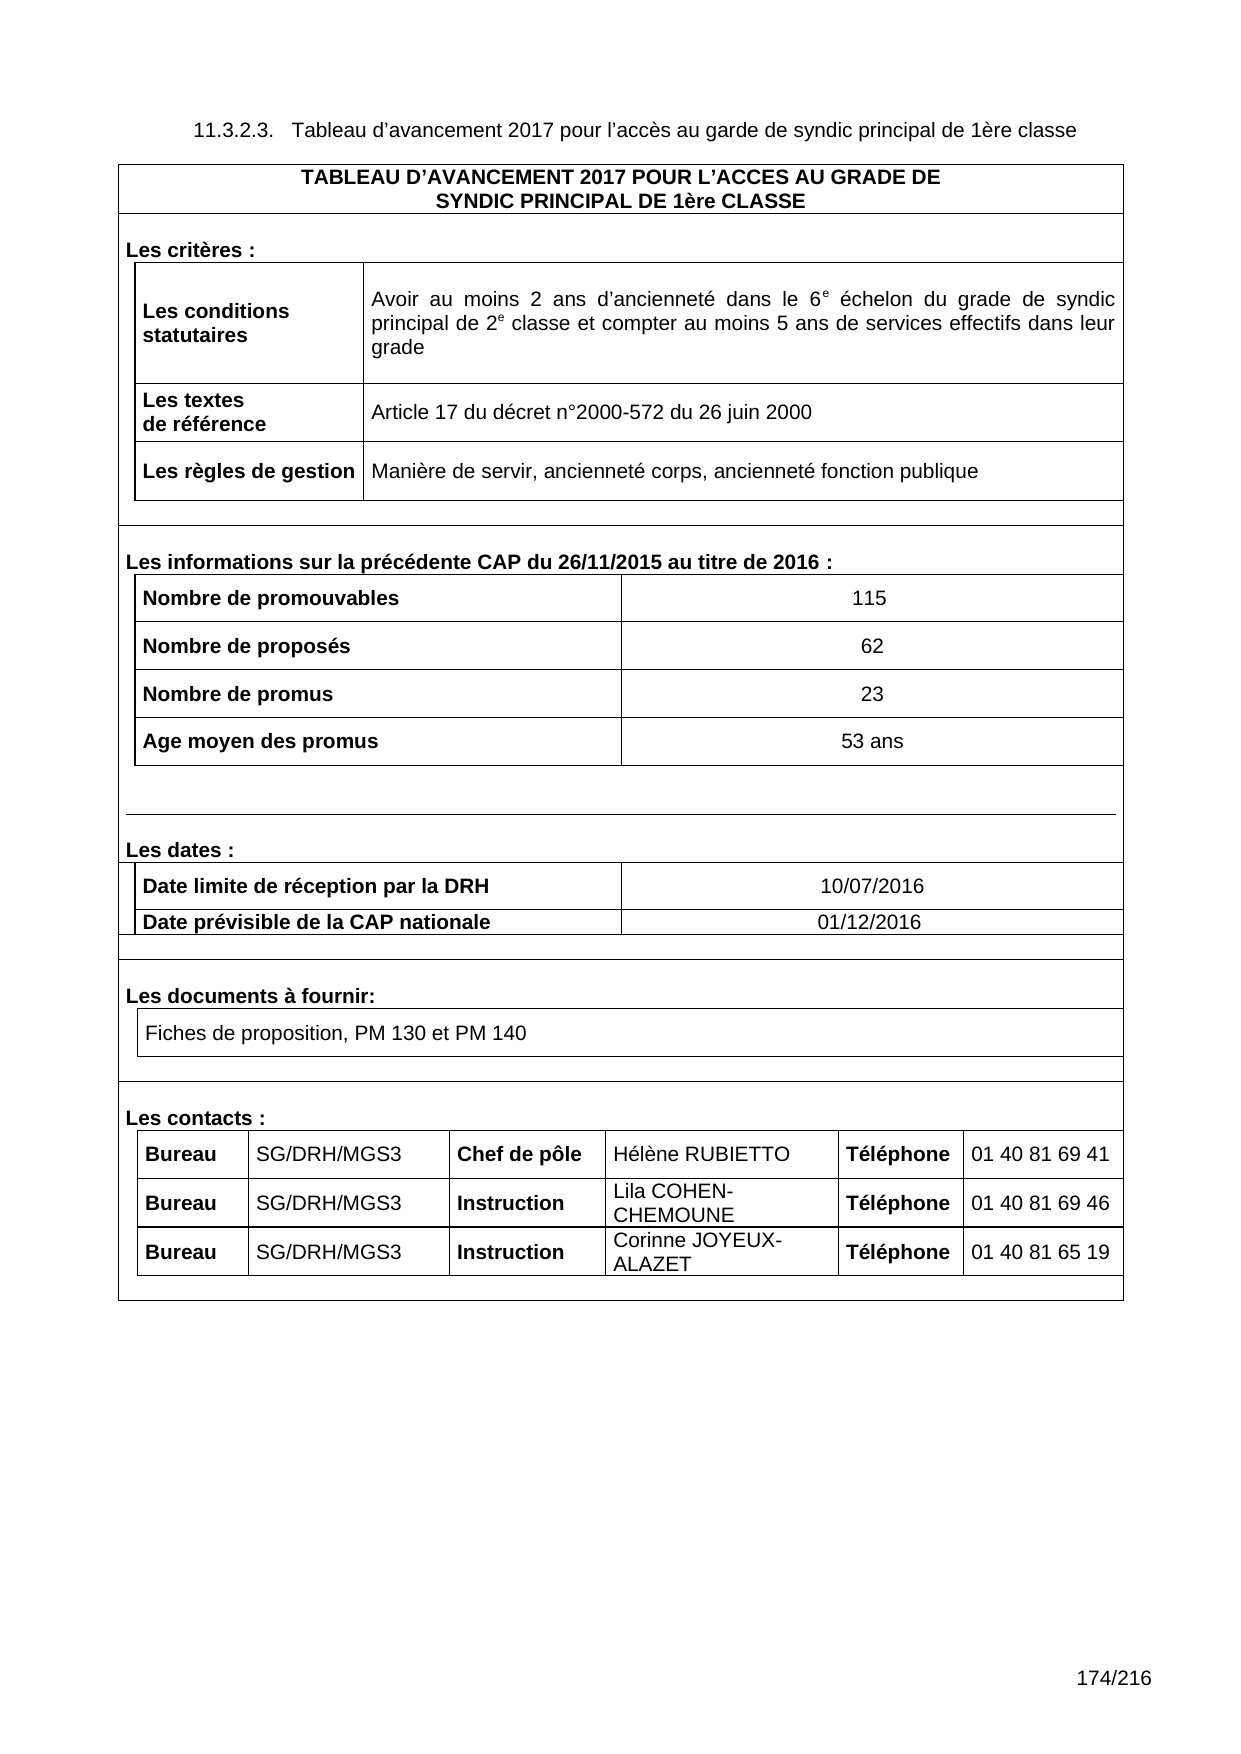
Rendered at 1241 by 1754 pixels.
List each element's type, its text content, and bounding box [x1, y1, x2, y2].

table_cell Les critères : [119, 214, 1123, 262]
table_cell Date prévisible de la CAP nationale [136, 910, 621, 934]
table_cell Date limite de réception par la DRH [136, 863, 621, 909]
table_cell Les règles de gestion [136, 442, 363, 499]
table_cell Nombre de promus [136, 670, 621, 717]
table_cell [119, 1226, 137, 1275]
table_cell [119, 262, 134, 382]
table_cell Les dates : [119, 814, 1123, 862]
table_cell Les conditions statutaires [136, 263, 363, 382]
table_cell Hélène RUBIETTO [606, 1131, 838, 1177]
table_cell Instruction [450, 1228, 605, 1275]
table_cell [119, 863, 134, 934]
table_cell [119, 717, 134, 765]
table_cell SG/DRH/MGS3 [249, 1228, 449, 1275]
table_cell 07/10/2016 [622, 863, 1123, 909]
table_cell [119, 1275, 1123, 1300]
table_cell Manière de servir, ancienneté corps, ancienneté fonction publique [364, 442, 1123, 499]
table_cell Les informations sur la précédente CAP du 26/11/2015 au titre de 2016 : [119, 526, 1123, 573]
table_cell [119, 500, 1123, 524]
table_cell [621, 935, 1123, 959]
table_cell Téléphone [839, 1228, 963, 1275]
table_cell 01 40 81 69 41 [964, 1131, 1123, 1177]
table_cell Nombre de proposés [136, 622, 621, 669]
table_cell Article 17 du décret n°2000-572 du 26 juin 2000 [364, 384, 1123, 441]
table_cell SG/DRH/MGS3 [249, 1131, 449, 1177]
table_cell 53 ans [622, 718, 1123, 765]
table_cell [119, 621, 134, 669]
table_cell 01 40 81 69 46 [964, 1179, 1123, 1226]
table_cell Les textes de référence [136, 384, 363, 441]
table_cell Bureau [138, 1179, 248, 1226]
table_cell [119, 1178, 137, 1226]
table_cell Lila COHEN-CHEMOUNE [606, 1179, 838, 1226]
table_cell 62 [622, 622, 1123, 669]
table_cell Téléphone [839, 1131, 963, 1177]
table_cell Bureau [138, 1131, 248, 1177]
table_cell 01 40 81 65 19 [964, 1228, 1123, 1275]
table_cell Age moyen des promus [136, 718, 621, 765]
table_cell 115 [622, 575, 1123, 621]
table_cell [119, 1008, 137, 1056]
table_cell [119, 441, 134, 499]
table_cell Instruction [450, 1179, 605, 1226]
table_cell [119, 383, 134, 441]
table_cell [119, 790, 1123, 814]
table_cell [119, 765, 1123, 790]
table_cell Les contacts : [119, 1082, 1123, 1130]
table_cell Avoir au moins 2 ans d’ancienneté dans le 6e échelon du grade de syndic principal de 2e classe et compter au moins 5 ans de services effectifs dans leur grade [364, 263, 1123, 382]
table_header TABLEAU D’AVANCEMENT 2017 POUR L’ACCES AU GRADE DE SYNDIC PRINCIPAL DE 1ère CLASSE [119, 165, 1123, 213]
table_cell [119, 669, 134, 717]
table_cell [119, 1056, 1123, 1081]
table_cell [119, 935, 621, 959]
table_cell Téléphone [839, 1179, 963, 1226]
table_cell Fiches de proposition, PM 130 et PM 140 [138, 1009, 1123, 1056]
table_cell [119, 1130, 137, 1177]
table_cell SG/DRH/MGS3 [249, 1179, 449, 1226]
table_cell 23 [622, 670, 1123, 717]
table_cell Bureau [138, 1228, 248, 1275]
table_cell 01/12/2016 [622, 910, 1123, 934]
subtitle Tableau d’avancement 2017 pour l’accès au garde de syndic principal de 1ère classe [118, 118, 1152, 142]
table_cell Chef de pôle [450, 1131, 605, 1177]
table_cell Les documents à fournir: [119, 960, 1123, 1008]
table_cell [119, 574, 134, 621]
table_cell Nombre de promouvables [136, 575, 621, 621]
